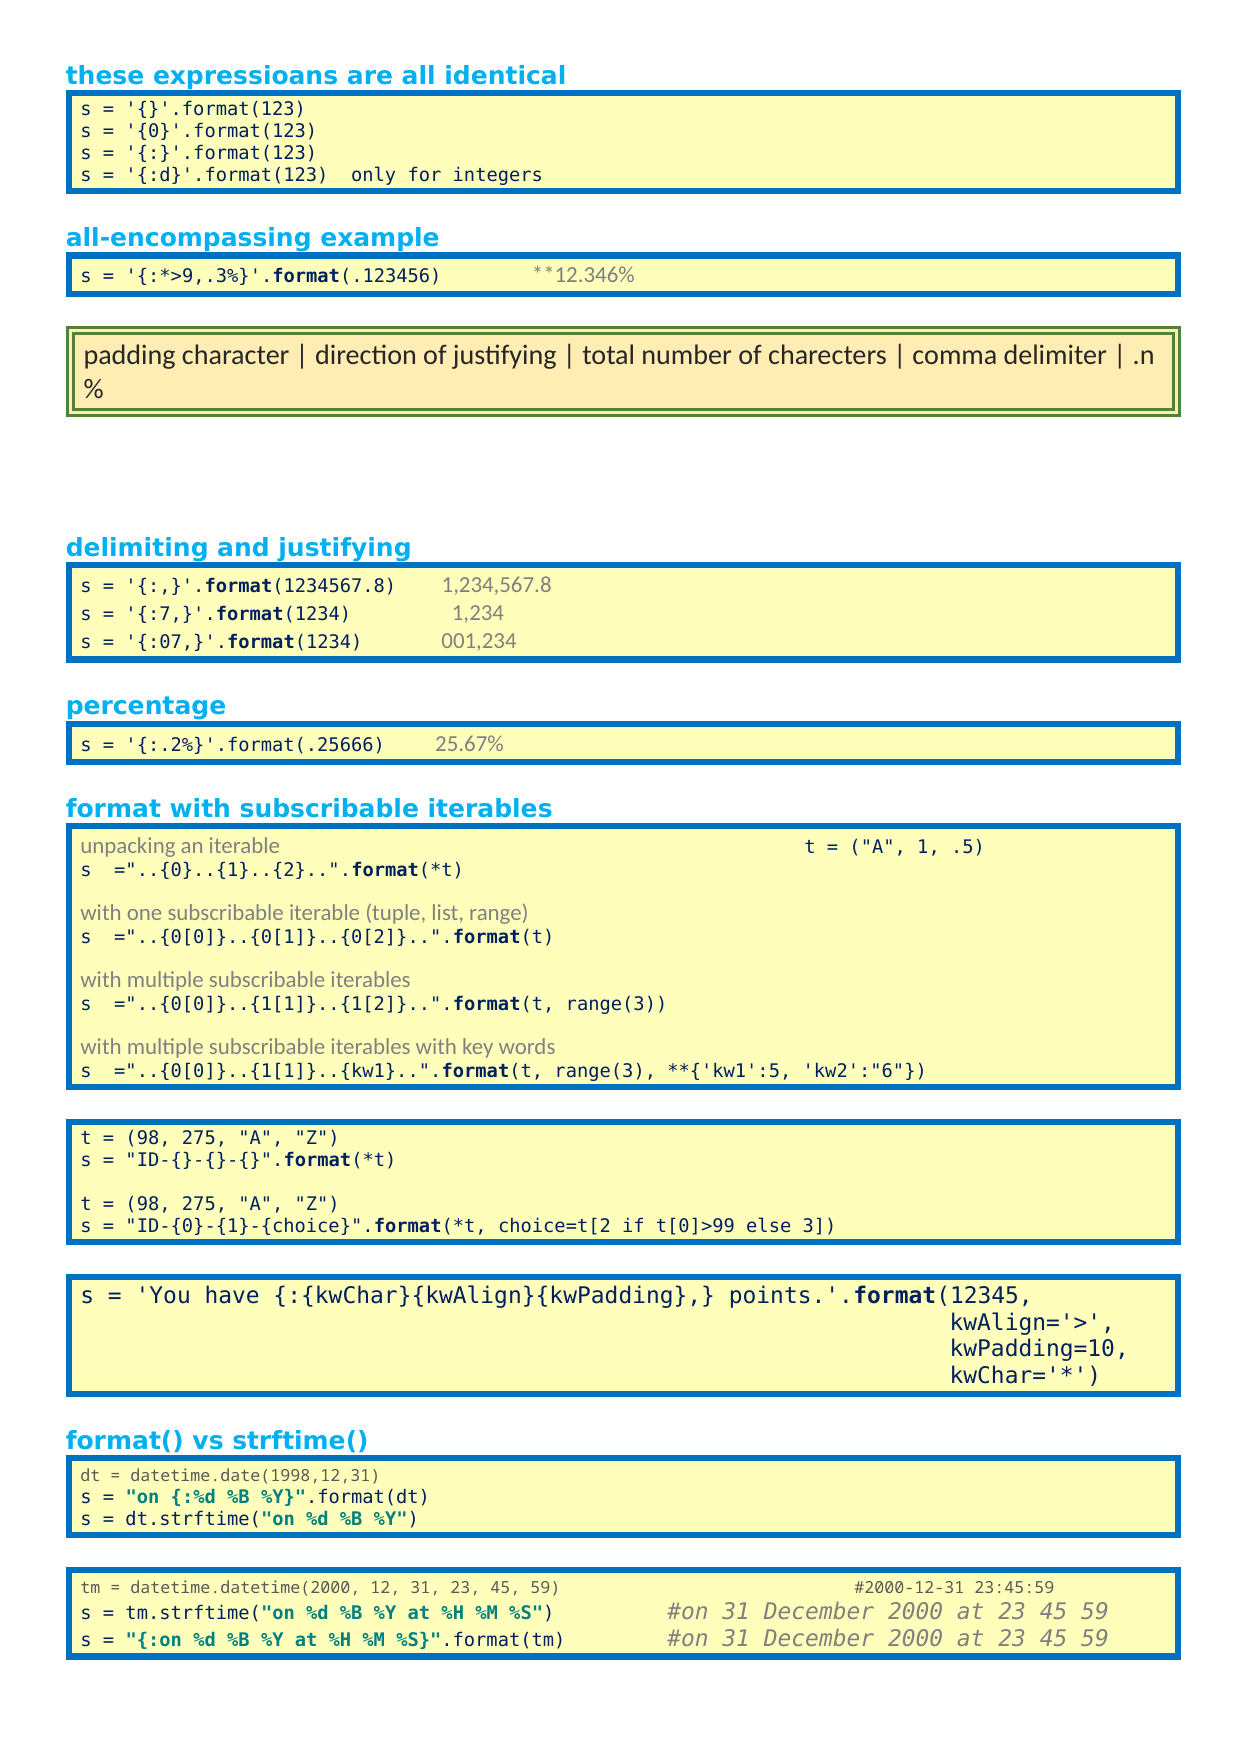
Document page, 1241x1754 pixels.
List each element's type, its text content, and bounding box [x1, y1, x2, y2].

text tm = datetime.datetime(2000, 12, 31, 23, 45, 59) #2000-12-31 23:45:59 s = tm.strftime("on %d %B %Y at %H %M %S") #on 31 December 2000 at 23 45 59 s = "{:on %d %B %Y at %H %M %S}".format(tm) #on 31 December 2000 at 23 45 59 [72, 1573, 1175, 1653]
text s = '{0}'.format(123) [72, 112, 1175, 134]
text with multiple subscribable iterables with key words [72, 1024, 1175, 1052]
text kwPadding=10, [72, 1327, 1175, 1354]
text unpacking an iterable t = ("A", 1, .5) [72, 829, 1175, 851]
text s ="..{0}..{1}..{2}..".format(*t) [72, 851, 1175, 873]
title these expressioans are all identical [66, 61, 1181, 90]
text s = 'You have {:{kwChar}{kwAlign}{kwPadding},} points.'.format(12345, [72, 1280, 1175, 1301]
text t = (98, 275, "A", "Z") [72, 1125, 1175, 1141]
text kwChar='*') [72, 1354, 1175, 1391]
text s = '{:07,}'.format(1234) 001,234 [72, 618, 1175, 656]
text kwAlign='>', [72, 1301, 1175, 1327]
title percentage [66, 691, 1181, 721]
text s = '{:.2%}'.format(.25666) 25.67% [72, 727, 1175, 759]
title delimiting and justifying [66, 533, 1181, 562]
title format() vs strftime() [66, 1426, 1181, 1455]
title all-encompassing example [66, 223, 1181, 252]
text with multiple subscribable iterables [72, 957, 1175, 985]
text s = "ID-{0}-{1}-{choice}".format(*t, choice=t[2 if t[0]>99 else 3]) [72, 1207, 1175, 1239]
text s = '{:}'.format(123) [72, 134, 1175, 156]
text s = '{:d}'.format(123) only for integers [72, 156, 1175, 188]
text s ="..{0[0]}..{0[1]}..{0[2]}..".format(t) [72, 918, 1175, 940]
text s = "ID-{}-{}-{}".format(*t) [72, 1141, 1175, 1163]
text s ="..{0[0]}..{1[1]}..{kw1}..".format(t, range(3), **{'kw1':5, 'kw2':"6"}) [72, 1052, 1175, 1084]
text with one subscribable iterable (tuple, list, range) [72, 890, 1175, 918]
text s = '{:*>9,.3%}'.format(.123456) **12.346% [72, 259, 1175, 291]
text padding character | direction of justifying | total number of charecters | comma delimiter | .n% [69, 329, 1178, 414]
text s ="..{0[0]}..{1[1]}..{1[2]}..".format(t, range(3)) [72, 985, 1175, 1007]
text s = '{:,}'.format(1234567.8) 1,234,567.8 [72, 568, 1175, 590]
title format with subscribable iterables [66, 794, 1181, 823]
text dt = datetime.date(1998,12,31) s = "on {:%d %B %Y}".format(dt) s = dt.strftime("on %d %B %Y") [72, 1461, 1175, 1532]
text s = '{}'.format(123) [72, 96, 1175, 112]
text t = (98, 275, "A", "Z") [72, 1185, 1175, 1207]
text s = '{:7,}'.format(1234) 1,234 [72, 590, 1175, 618]
